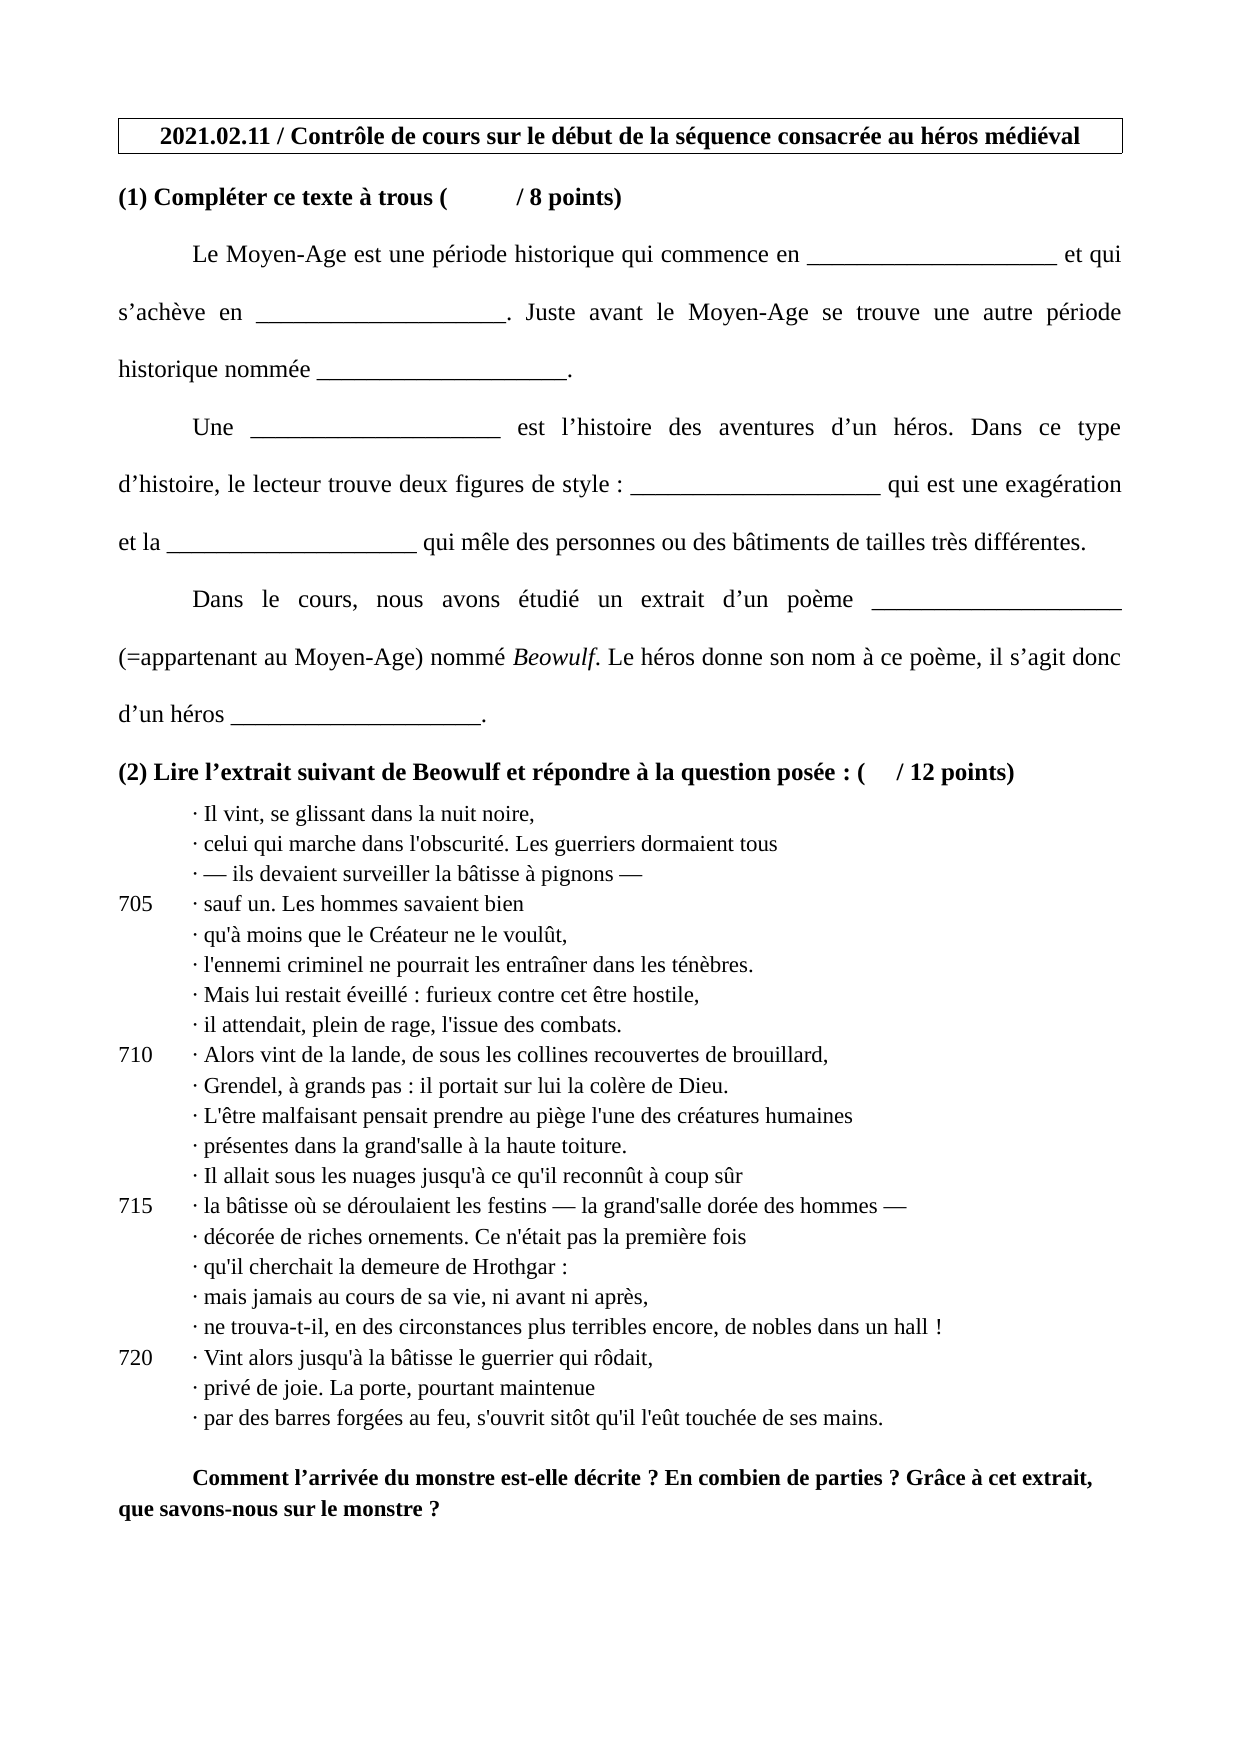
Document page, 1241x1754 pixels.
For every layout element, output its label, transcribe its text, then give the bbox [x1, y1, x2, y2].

text Comment l’arrivée du monstre est-elle décrite ? En combien de parties ? Grâce à cet extrait, que savons-nous sur le monstre ? [118, 1464, 1122, 1521]
text Dans le cours, nous avons étudié un extrait d’un poème ____________________ (=appartenant au Moyen-Age) nommé Beowulf. Le héros donne son nom à ce poème, il s’agit donc d’un héros ____________________. [118, 584, 1122, 728]
text 710 ∙ Alors vint de la lande, de sous les collines recouvertes de brouillard, ∙ Grendel, à grands pas : il portait sur lui la colère de Dieu. ∙ L'être malfaisant pensait prendre au piège l'une des créatures humaines ∙ présentes dans la grand'salle à la haute toiture. ∙ Il allait sous les nuages jusqu'à ce qu'il reconnût à coup sûr 715 ∙ la bâtisse où se déroulaient les festins — la grand'salle dorée des hommes — ∙ décorée de riches ornements. Ce n'était pas la première fois ∙ qu'il cherchait la demeure de Hrothgar : ∙ mais jamais au cours de sa vie, ni avant ni après, ∙ ne trouva-t-il, en des circonstances plus terribles encore, de nobles dans un hall ! [118, 1041, 1122, 1340]
text (1) Compléter ce texte à trous ( / 8 points) [118, 182, 1122, 210]
text Le Moyen-Age est une période historique qui commence en ____________________ et qui s’achève en ____________________. Juste avant le Moyen-Age se trouve une autre période historique nommée ____________________. [118, 239, 1122, 383]
text 720 ∙ Vint alors jusqu'à la bâtisse le guerrier qui rôdait, ∙ privé de joie. La porte, pourtant maintenue ∙ par des barres forgées au feu, s'ouvrit sitôt qu'il l'eût touchée de ses mains. [118, 1343, 1122, 1430]
text (2) Lire l’extrait suivant de Beowulf et répondre à la question posée : ( / 12 points) [118, 757, 1122, 785]
text ∙ Il vint, se glissant dans la nuit noire, ∙ celui qui marche dans l'obscurité. Les guerriers dormaient tous ∙ — ils devaient surveiller la bâtisse à pignons — 705 ∙ sauf un. Les hommes savaient bien ∙ qu'à moins que le Créateur ne le voulût, ∙ l'ennemi criminel ne pourrait les entraîner dans les ténèbres. ∙ Mais lui restait éveillé : furieux contre cet être hostile, ∙ il attendait, plein de rage, l'issue des combats. [118, 800, 1122, 1038]
text Une ____________________ est l’histoire des aventures d’un héros. Dans ce type d’histoire, le lecteur trouve deux figures de style : ____________________ qui est une exagération et la ____________________ qui mêle des personnes ou des bâtiments de tailles très différentes. [118, 412, 1122, 555]
text 2021.02.11 / Contrôle de cours sur le début de la séquence consacrée au héros médiéval [119, 119, 1122, 153]
